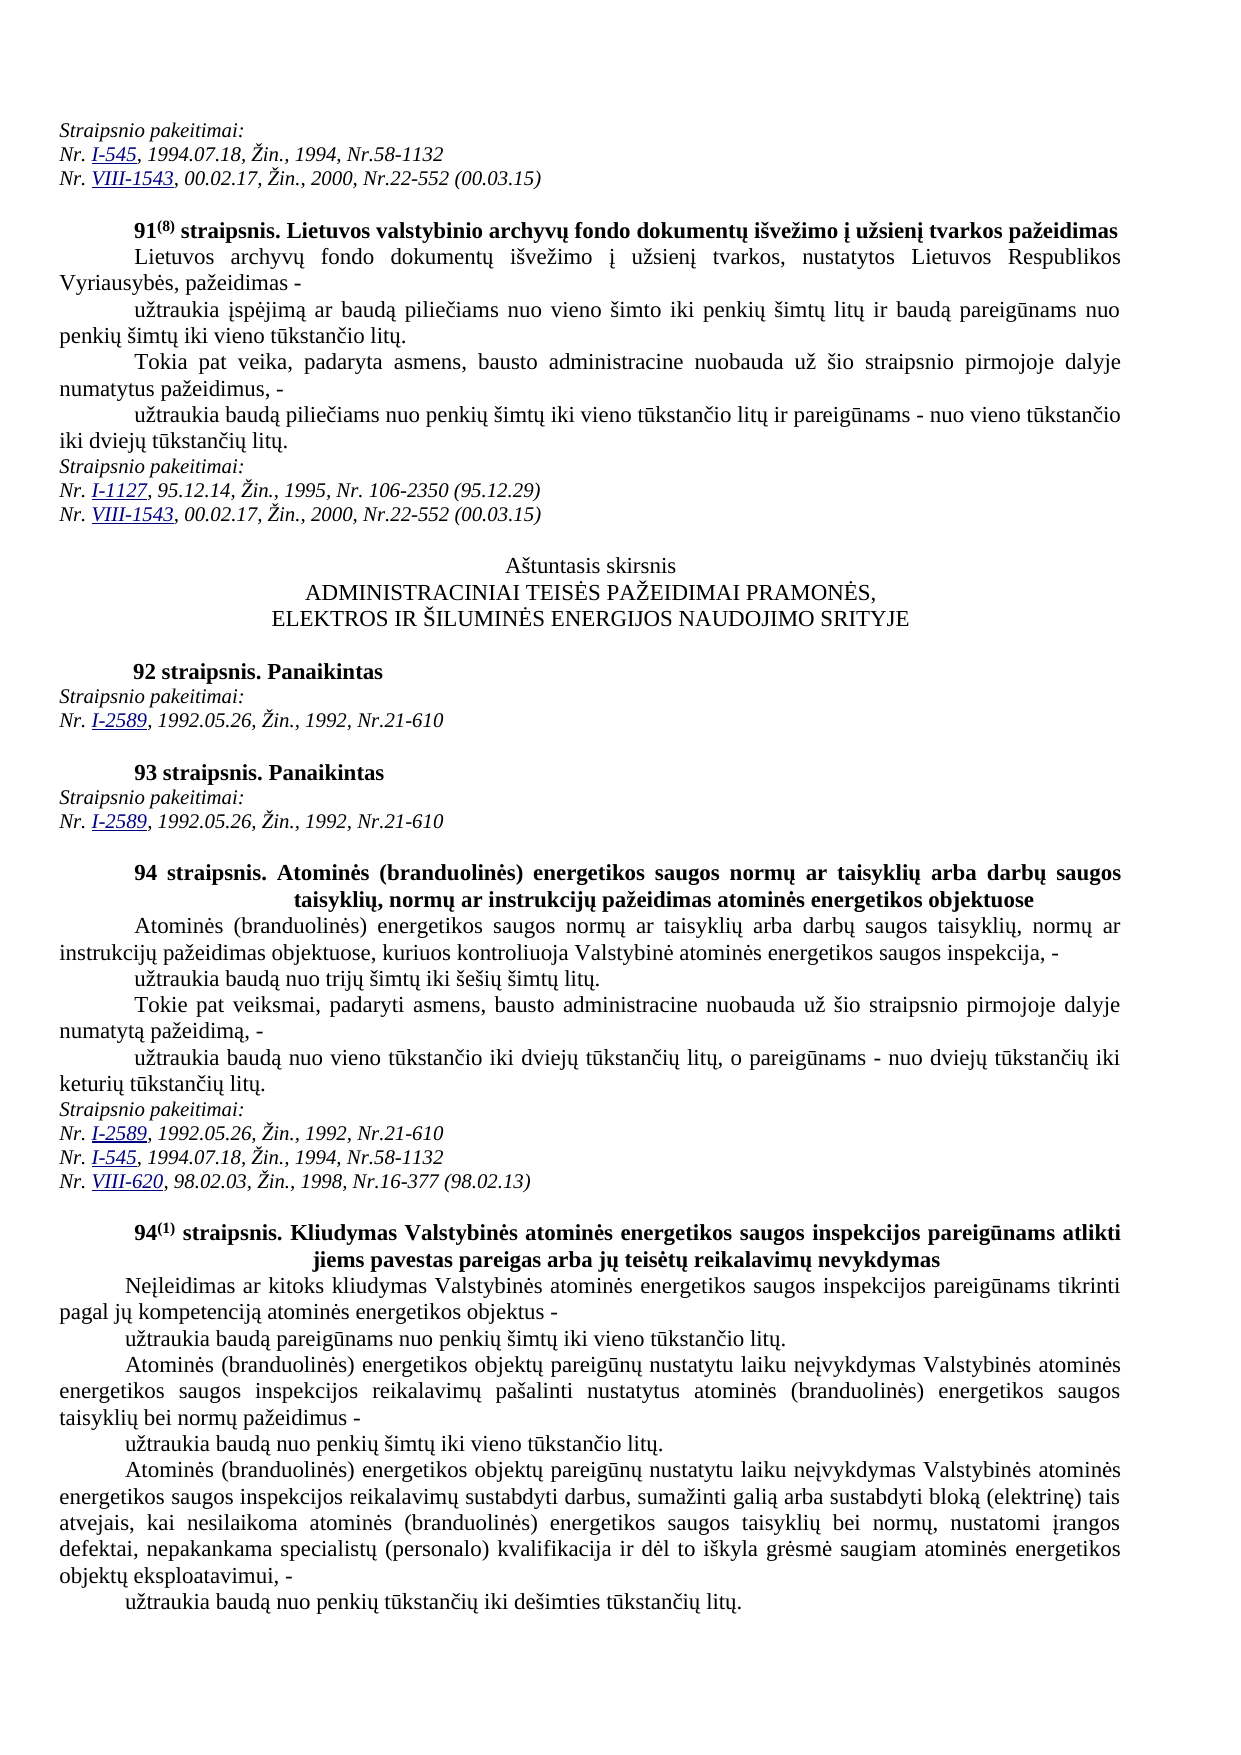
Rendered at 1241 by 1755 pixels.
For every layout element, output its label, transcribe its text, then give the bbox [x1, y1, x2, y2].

text Straipsnio pakeitimai: [59, 684, 1122, 708]
text ELEKTROS IR ŠILUMINĖS ENERGIJOS NAUDOJIMO SRITYJE [59, 605, 1122, 631]
text Nr. I-2589, 1992.05.26, Žin., 1992, Nr.21-610 [59, 809, 1122, 833]
text užtraukia baudą nuo penkių šimtų iki vieno tūkstančio litų. [59, 1430, 1122, 1456]
text Atominės (branduolinės) energetikos objektų pareigūnų nustatytu laiku neįvykdymas Valstybinės atominės energetikos saugos inspekcijos reikalavimų sustabdyti darbus, sumažinti galią arba sustabdyti bloką (elektrinę) tais atvejais, kai nesilaikoma atominės (branduolinės) energetikos saugos taisyklių bei normų, nustatomi įrangos defektai, nepakankama specialistų (personalo) kvalifikacija ir dėl to iškyla grėsmė saugiam atominės energetikos objektų eksploatavimui, - [59, 1456, 1122, 1588]
text Lietuvos archyvų fondo dokumentų išvežimo į užsienį tvarkos, nustatytos Lietuvos Respublikos Vyriausybės, pažeidimas - [59, 243, 1122, 296]
text 94 straipsnis. Atominės (branduolinės) energetikos saugos normų ar taisyklių arba darbų saugos taisyklių, normų ar instrukcijų pažeidimas atominės energetikos objektuose [134, 859, 1122, 912]
text ADMINISTRACINIAI TEISĖS PAŽEIDIMAI PRAMONĖS, [59, 579, 1122, 605]
text Nr. VIII-620, 98.02.03, Žin., 1998, Nr.16-377 (98.02.13) [59, 1169, 1122, 1193]
text užtraukia baudą piliečiams nuo penkių šimtų iki vieno tūkstančio litų ir pareigūnams - nuo vieno tūkstančio iki dviejų tūkstančių litų. [59, 401, 1122, 454]
text Tokia pat veika, padaryta asmens, bausto administracine nuobauda už šio straipsnio pirmojoje dalyje numatytus pažeidimus, - [59, 348, 1122, 401]
text Neįleidimas ar kitoks kliudymas Valstybinės atominės energetikos saugos inspekcijos pareigūnams tikrinti pagal jų kompetenciją atominės energetikos objektus - [59, 1272, 1122, 1325]
text 94(1) straipsnis. Kliudymas Valstybinės atominės energetikos saugos inspekcijos pareigūnams atlikti jiems pavestas pareigas arba jų teisėtų reikalavimų nevykdymas [134, 1219, 1122, 1272]
text Nr. VIII-1543, 00.02.17, Žin., 2000, Nr.22-552 (00.03.15) [59, 502, 1122, 526]
text Nr. VIII-1543, 00.02.17, Žin., 2000, Nr.22-552 (00.03.15) [59, 166, 1122, 190]
text Nr. I-545, 1994.07.18, Žin., 1994, Nr.58-1132 [59, 142, 1122, 166]
text užtraukia baudą nuo penkių tūkstančių iki dešimties tūkstančių litų. [59, 1588, 1122, 1614]
text Straipsnio pakeitimai: [59, 1097, 1122, 1121]
text užtraukia baudą nuo vieno tūkstančio iki dviejų tūkstančių litų, o pareigūnams - nuo dviejų tūkstančių iki keturių tūkstančių litų. [59, 1044, 1122, 1097]
text užtraukia įspėjimą ar baudą piliečiams nuo vieno šimto iki penkių šimtų litų ir baudą pareigūnams nuo penkių šimtų iki vieno tūkstančio litų. [59, 296, 1122, 348]
text 91(8) straipsnis. Lietuvos valstybinio archyvų fondo dokumentų išvežimo į užsienį tvarkos pažeidimas [134, 217, 1122, 243]
text Tokie pat veiksmai, padaryti asmens, bausto administracine nuobauda už šio straipsnio pirmojoje dalyje numatytą pažeidimą, - [59, 991, 1122, 1044]
text Aštuntasis skirsnis [59, 552, 1122, 579]
text Straipsnio pakeitimai: [59, 118, 1122, 142]
text Straipsnio pakeitimai: [59, 454, 1122, 478]
text užtraukia baudą pareigūnams nuo penkių šimtų iki vieno tūkstančio litų. [59, 1325, 1122, 1351]
text Atominės (branduolinės) energetikos objektų pareigūnų nustatytu laiku neįvykdymas Valstybinės atominės energetikos saugos inspekcijos reikalavimų pašalinti nustatytus atominės (branduolinės) energetikos saugos taisyklių bei normų pažeidimus - [59, 1351, 1122, 1430]
text 93 straipsnis. Panaikintas [59, 759, 1122, 785]
text užtraukia baudą nuo trijų šimtų iki šešių šimtų litų. [59, 965, 1122, 991]
text Atominės (branduolinės) energetikos saugos normų ar taisyklių arba darbų saugos taisyklių, normų ar instrukcijų pažeidimas objektuose, kuriuos kontroliuoja Valstybinė atominės energetikos saugos inspekcija, - [59, 912, 1122, 965]
text Straipsnio pakeitimai: [59, 785, 1122, 809]
text 92 straipsnis. Panaikintas [59, 658, 1122, 684]
text Nr. I-1127, 95.12.14, Žin., 1995, Nr. 106-2350 (95.12.29) [59, 478, 1122, 502]
text Nr. I-2589, 1992.05.26, Žin., 1992, Nr.21-610 [59, 1121, 1122, 1145]
text Nr. I-2589, 1992.05.26, Žin., 1992, Nr.21-610 [59, 708, 1122, 732]
text Nr. I-545, 1994.07.18, Žin., 1994, Nr.58-1132 [59, 1145, 1122, 1169]
